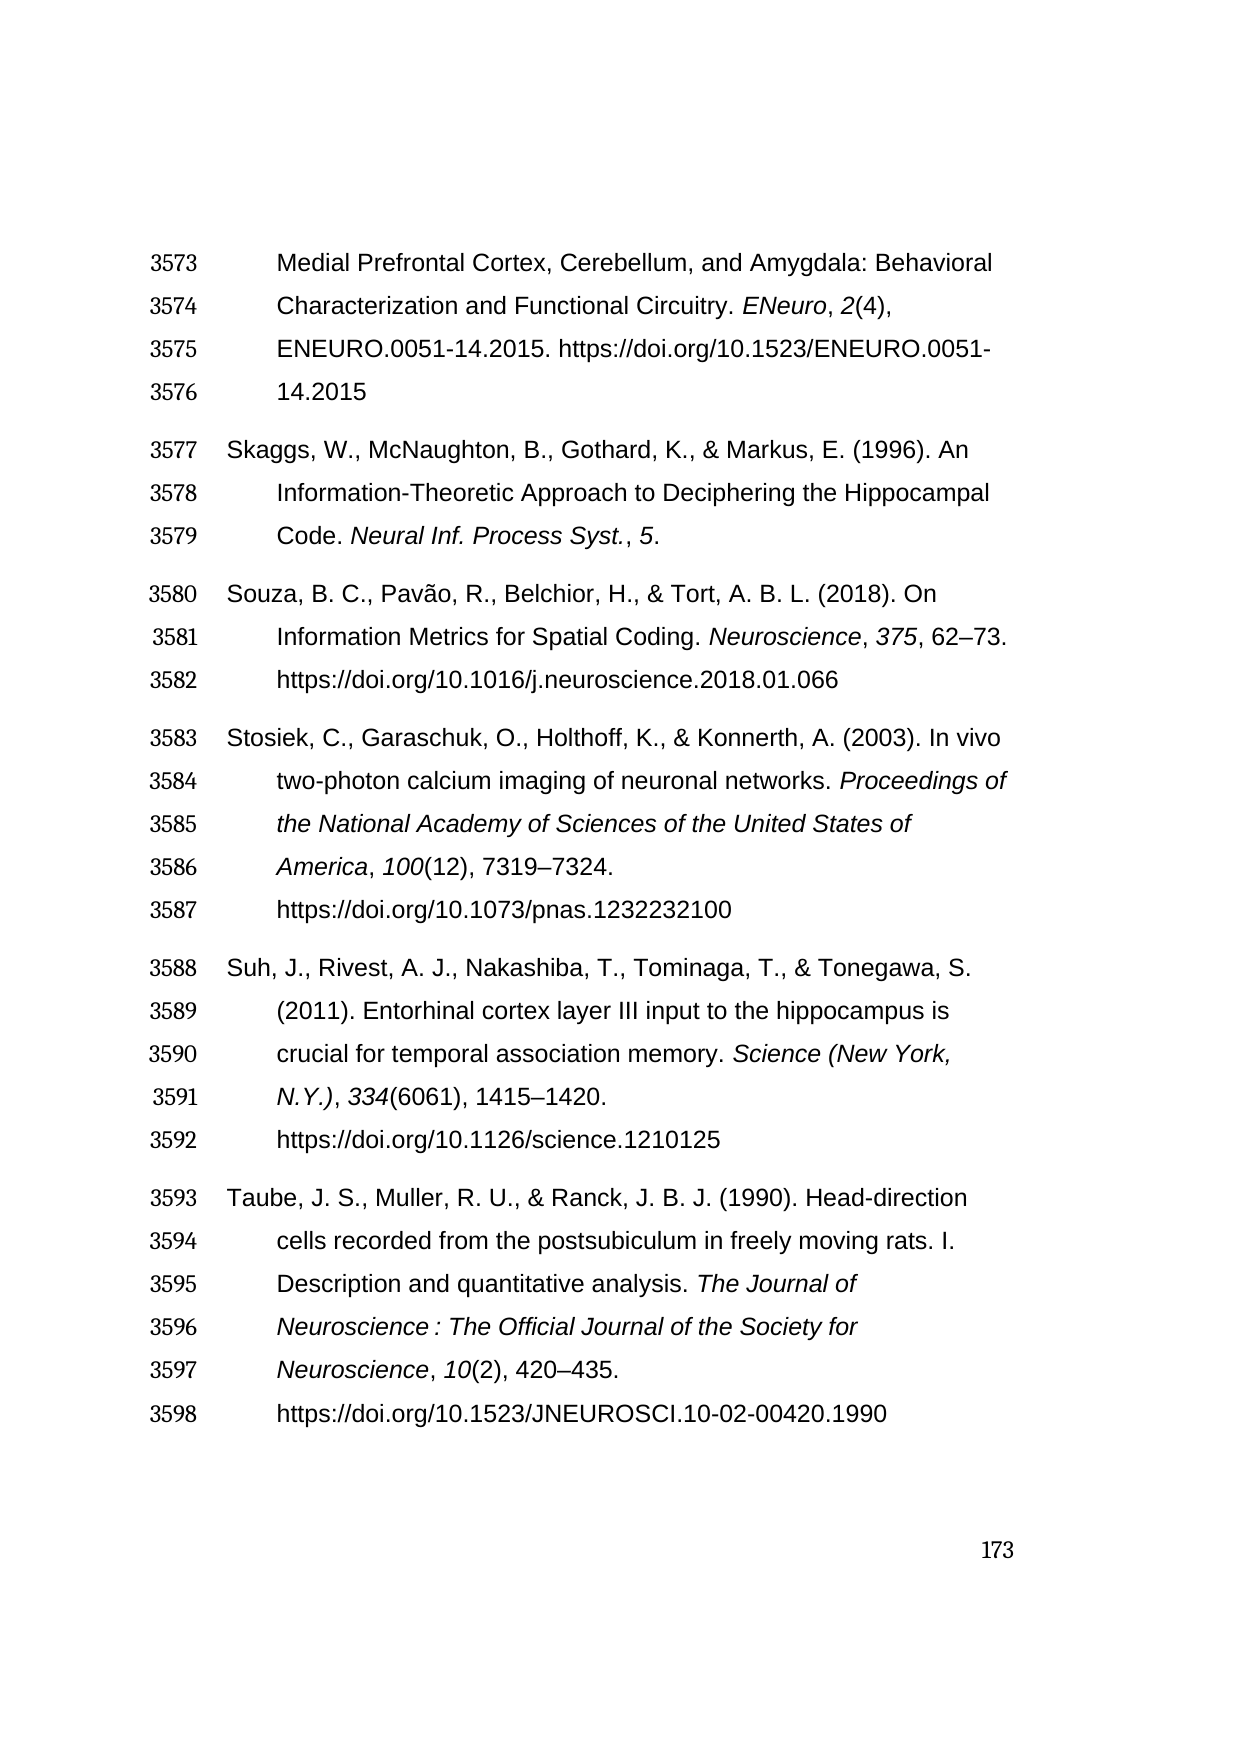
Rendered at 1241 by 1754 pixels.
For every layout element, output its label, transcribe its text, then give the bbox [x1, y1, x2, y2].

text Souza, B. C., Pavão, R., Belchior, H., & Tort, A. B. L. (2018). On Information Metrics for Spatial Coding. Neuroscience, 375, 62–73. https://doi.org/10.1016/j.neuroscience.2018.01.066 [226, 579, 1014, 694]
text Stosiek, C., Garaschuk, O., Holthoff, K., & Konnerth, A. (2003). In vivo two-photon calcium imaging of neuronal networks. Proceedings of the National Academy of Sciences of the United States of America, 100(12), 7319–7324. https://doi.org/10.1073/pnas.1232232100 [226, 723, 1014, 924]
text Skaggs, W., McNaughton, B., Gothard, K., & Markus, E. (1996). An Information-Theoretic Approach to Deciphering the Hippocampal Code. Neural Inf. Process Syst., 5. [226, 435, 1014, 550]
text Taube, J. S., Muller, R. U., & Ranck, J. B. J. (1990). Head-direction cells recorded from the postsubiculum in freely moving rats. I. Description and quantitative analysis. The Journal of Neuroscience : The Official Journal of the Society for Neuroscience, 10(2), 420–435. https://doi.org/10.1523/JNEUROSCI.10-02-00420.1990 [226, 1183, 1014, 1427]
text Suh, J., Rivest, A. J., Nakashiba, T., Tominaga, T., & Tonegawa, S. (2011). Entorhinal cortex layer III input to the hippocampus is crucial for temporal association memory. Science (New York, N.Y.), 334(6061), 1415–1420. https://doi.org/10.1126/science.1210125 [226, 953, 1014, 1154]
text Medial Prefrontal Cortex, Cerebellum, and Amygdala: Behavioral Characterization and Functional Circuitry. ENeuro, 2(4), ENEURO.0051-14.2015. https://doi.org/10.1523/ENEURO.0051-14.2015 [226, 248, 1014, 406]
